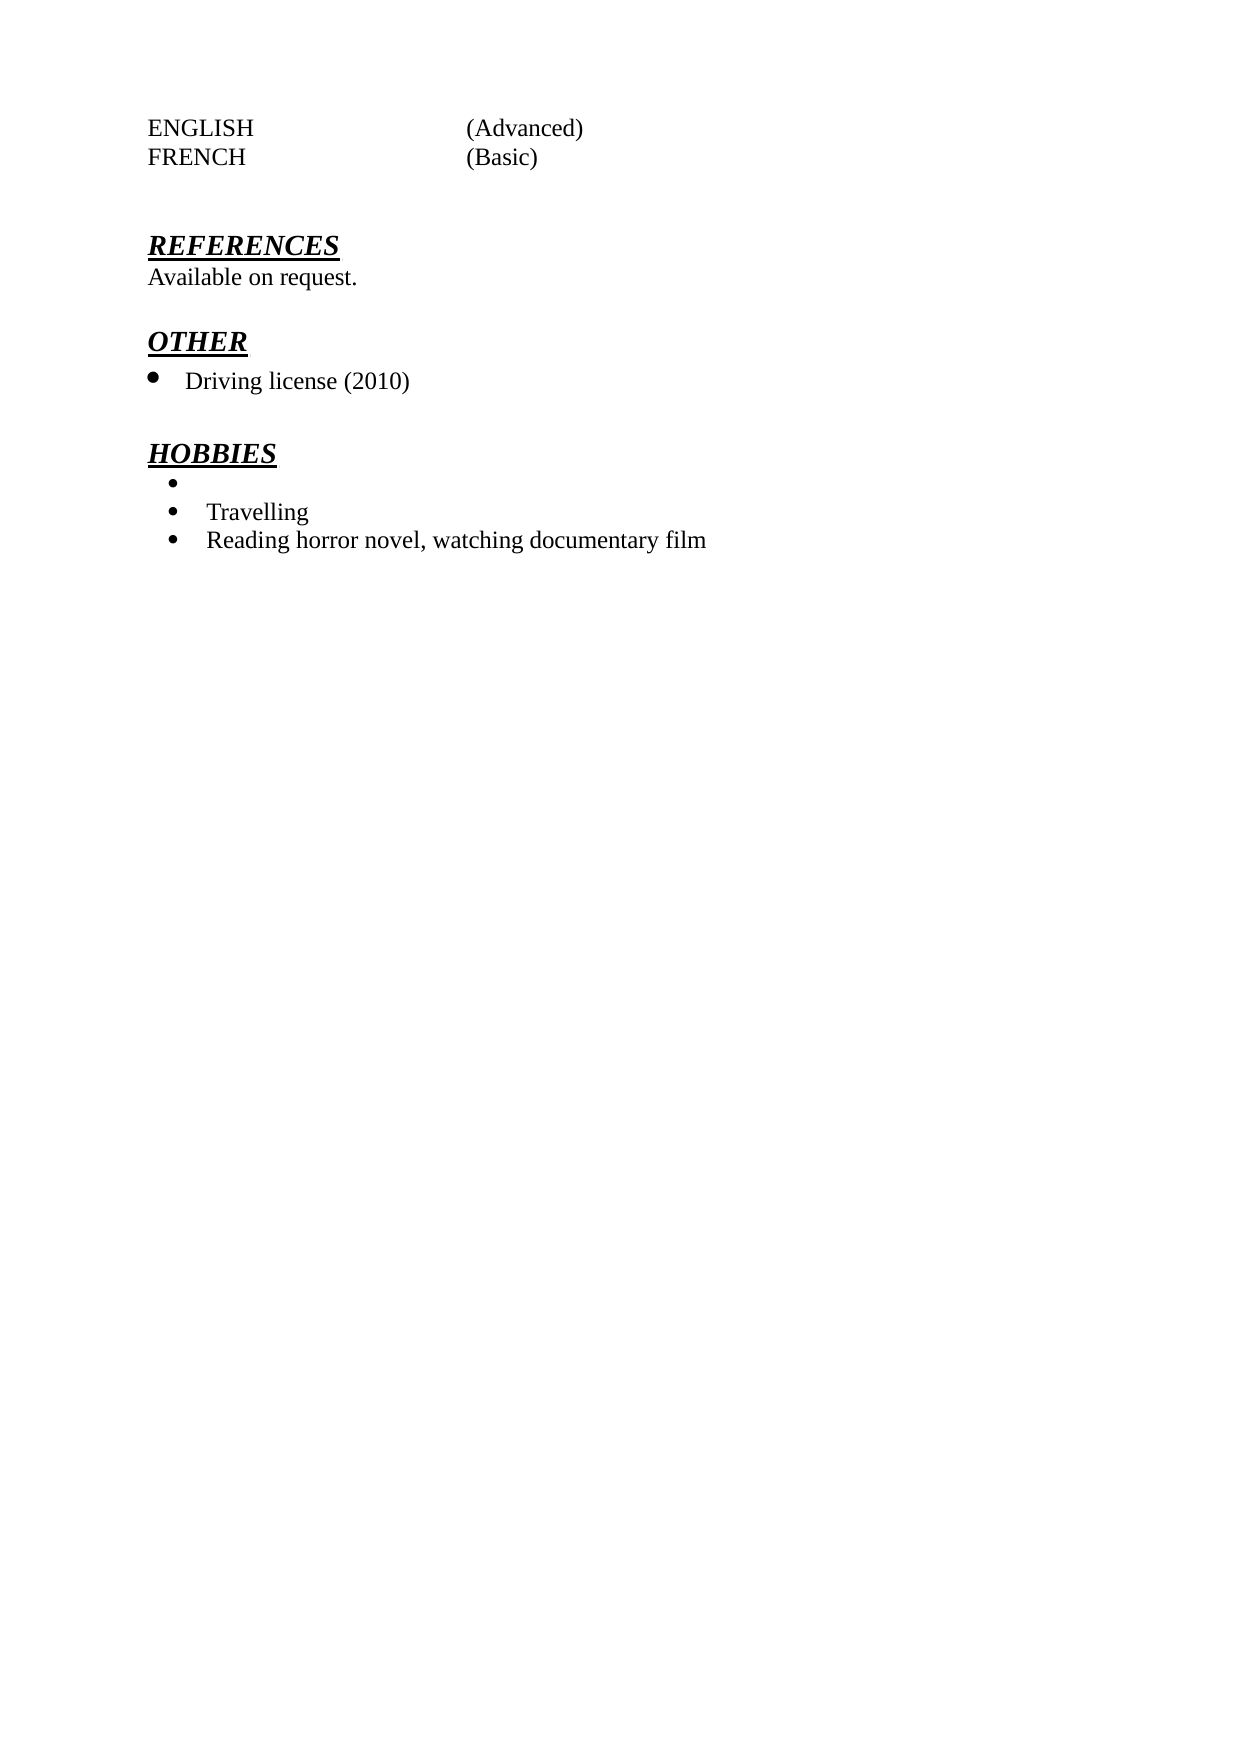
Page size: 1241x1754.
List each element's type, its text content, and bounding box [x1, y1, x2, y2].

subtitle OTHER [147, 325, 1153, 358]
subtitle REFERENCES [147, 229, 1153, 262]
list Travelling [169, 498, 1153, 526]
list Reading horror novel, watching documentary film [169, 526, 1153, 555]
list Driving license (2010) [147, 358, 1153, 398]
text ENGLISH (Advanced) [147, 113, 1153, 142]
text FRENCH (Basic) [147, 142, 1153, 171]
text Available on request. [147, 262, 1153, 291]
subtitle HOBBIES [147, 437, 1153, 470]
